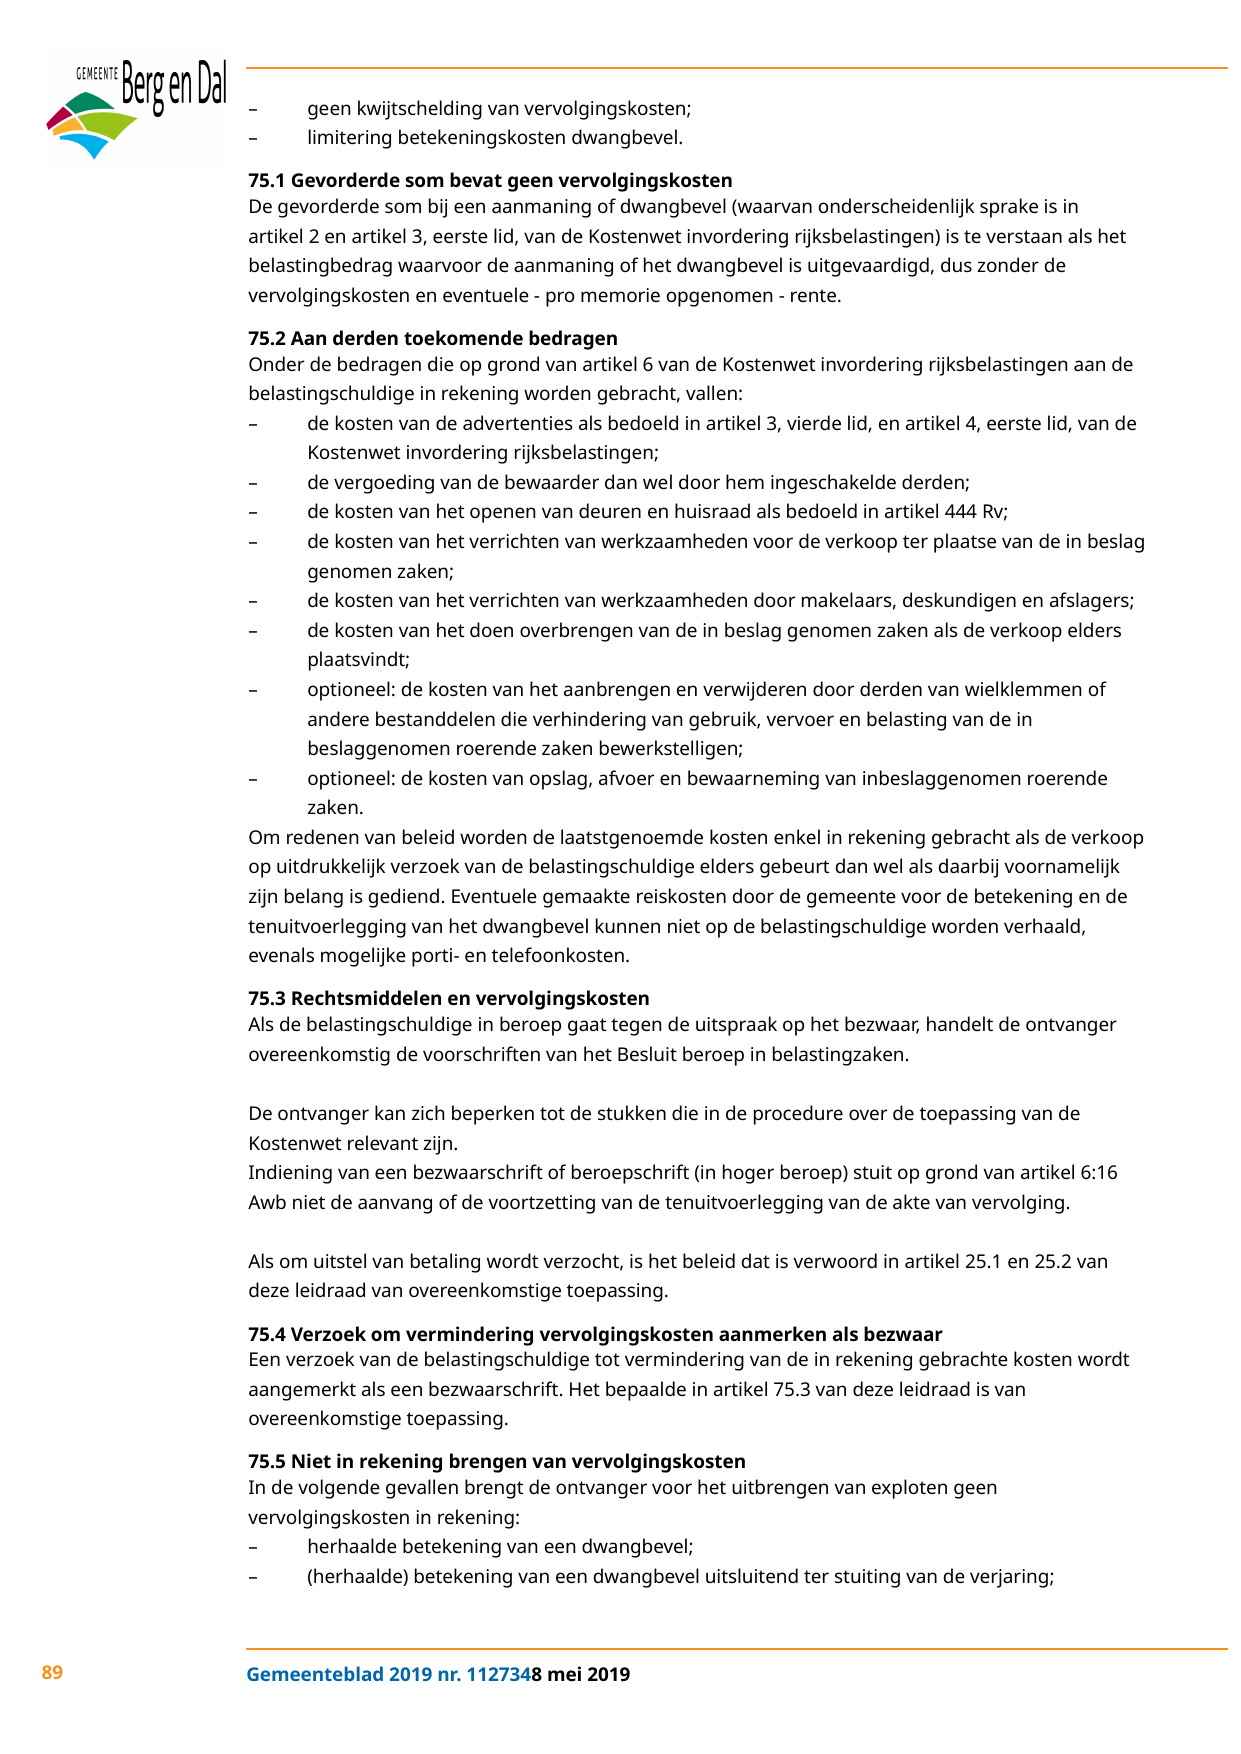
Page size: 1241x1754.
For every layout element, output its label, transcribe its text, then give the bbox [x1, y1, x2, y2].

list de kosten van de advertenties als bedoeld in artikel 3, vierde lid, en artikel 4, eerste lid, van de Kostenwet invordering rijksbelastingen; [248, 410, 1152, 465]
list limitering betekeningskosten dwangbevel. [248, 124, 1152, 150]
text 75.5 Niet in rekening brengen van vervolgingskosten [248, 1449, 1152, 1474]
text Indiening van een bezwaarschrift of beroepschrift (in hoger beroep) stuit op grond van artikel 6:16 Awb niet de aanvang of de voortzetting van de tenuitvoerlegging van de akte van vervolging. [248, 1159, 1152, 1214]
list herhaalde betekening van een dwangbevel; [248, 1534, 1152, 1559]
text De gevorderde som bij een aanmaning of dwangbevel (waarvan onderscheidenlijk sprake is in artikel 2 en artikel 3, eerste lid, van de Kostenwet invordering rijksbelastingen) is te verstaan als het belastingbedrag waarvoor de aanmaning of het dwangbevel is uitgevaardigd, dus zonder de vervolgingskosten en eventuele - pro memorie opgenomen - rente. [248, 193, 1152, 308]
list optioneel: de kosten van opslag, afvoer en bewaarneming van inbeslaggenomen roerende zaken. [248, 765, 1152, 820]
list de kosten van het verrichten van werkzaamheden door makelaars, deskundigen en afslagers; [248, 587, 1152, 613]
text 75.1 Gevorderde som bevat geen vervolgingskosten [248, 167, 1152, 193]
text 75.3 Rechtsmiddelen en vervolgingskosten [248, 986, 1152, 1011]
text Onder de bedragen die op grond van artikel 6 van de Kostenwet invordering rijksbelastingen aan de belastingschuldige in rekening worden gebracht, vallen: [248, 351, 1152, 406]
list optioneel: de kosten van het aanbrengen en verwijderen door derden van wielklemmen of andere bestanddelen die verhindering van gebruik, vervoer en belasting van de in beslaggenomen roerende zaken bewerkstelligen; [248, 676, 1152, 761]
picture [41, 47, 231, 172]
text Als de belastingschuldige in beroep gaat tegen de uitspraak op het bezwaar, handelt de ontvanger overeenkomstig de voorschriften van het Besluit beroep in belastingzaken. [248, 1011, 1152, 1067]
list de kosten van het doen overbrengen van de in beslag genomen zaken als de verkoop elders plaatsvindt; [248, 617, 1152, 672]
text Als om uitstel van betaling wordt verzocht, is het beleid dat is verwoord in artikel 25.1 en 25.2 van deze leidraad van overeenkomstige toepassing. [248, 1248, 1152, 1303]
list geen kwijtschelding van vervolgingskosten; [248, 95, 1152, 121]
list de kosten van het openen van deuren en huisraad als bedoeld in artikel 444 Rv; [248, 499, 1152, 524]
text 75.2 Aan derden toekomende bedragen [248, 325, 1152, 351]
text Een verzoek van de belastingschuldige tot vermindering van de in rekening gebrachte kosten wordt aangemerkt als een bezwaarschrift. Het bepaalde in artikel 75.3 van deze leidraad is van overeenkomstige toepassing. [248, 1346, 1152, 1431]
list de vergoeding van de bewaarder dan wel door hem ingeschakelde derden; [248, 469, 1152, 495]
text De ontvanger kan zich beperken tot de stukken die in de procedure over de toepassing van de Kostenwet relevant zijn. [248, 1100, 1152, 1155]
text Om redenen van beleid worden de laatstgenoemde kosten enkel in rekening gebracht als de verkoop op uitdrukkelijk verzoek van de belastingschuldige elders gebeurt dan wel als daarbij voornamelijk zijn belang is gediend. Eventuele gemaakte reiskosten door de gemeente voor de betekening en de tenuitvoerlegging van het dwangbevel kunnen niet op de belastingschuldige worden verhaald, evenals mogelijke porti- en telefoonkosten. [248, 824, 1152, 968]
list de kosten van het verrichten van werkzaamheden voor de verkoop ter plaatse van de in beslag genomen zaken; [248, 528, 1152, 584]
list (herhaalde) betekening van een dwangbevel uitsluitend ter stuiting van de verjaring; [248, 1563, 1152, 1589]
text 75.4 Verzoek om vermindering vervolgingskosten aanmerken als bezwaar [248, 1321, 1152, 1346]
text In de volgende gevallen brengt de ontvanger voor het uitbrengen van exploten geen vervolgingskosten in rekening: [248, 1474, 1152, 1530]
